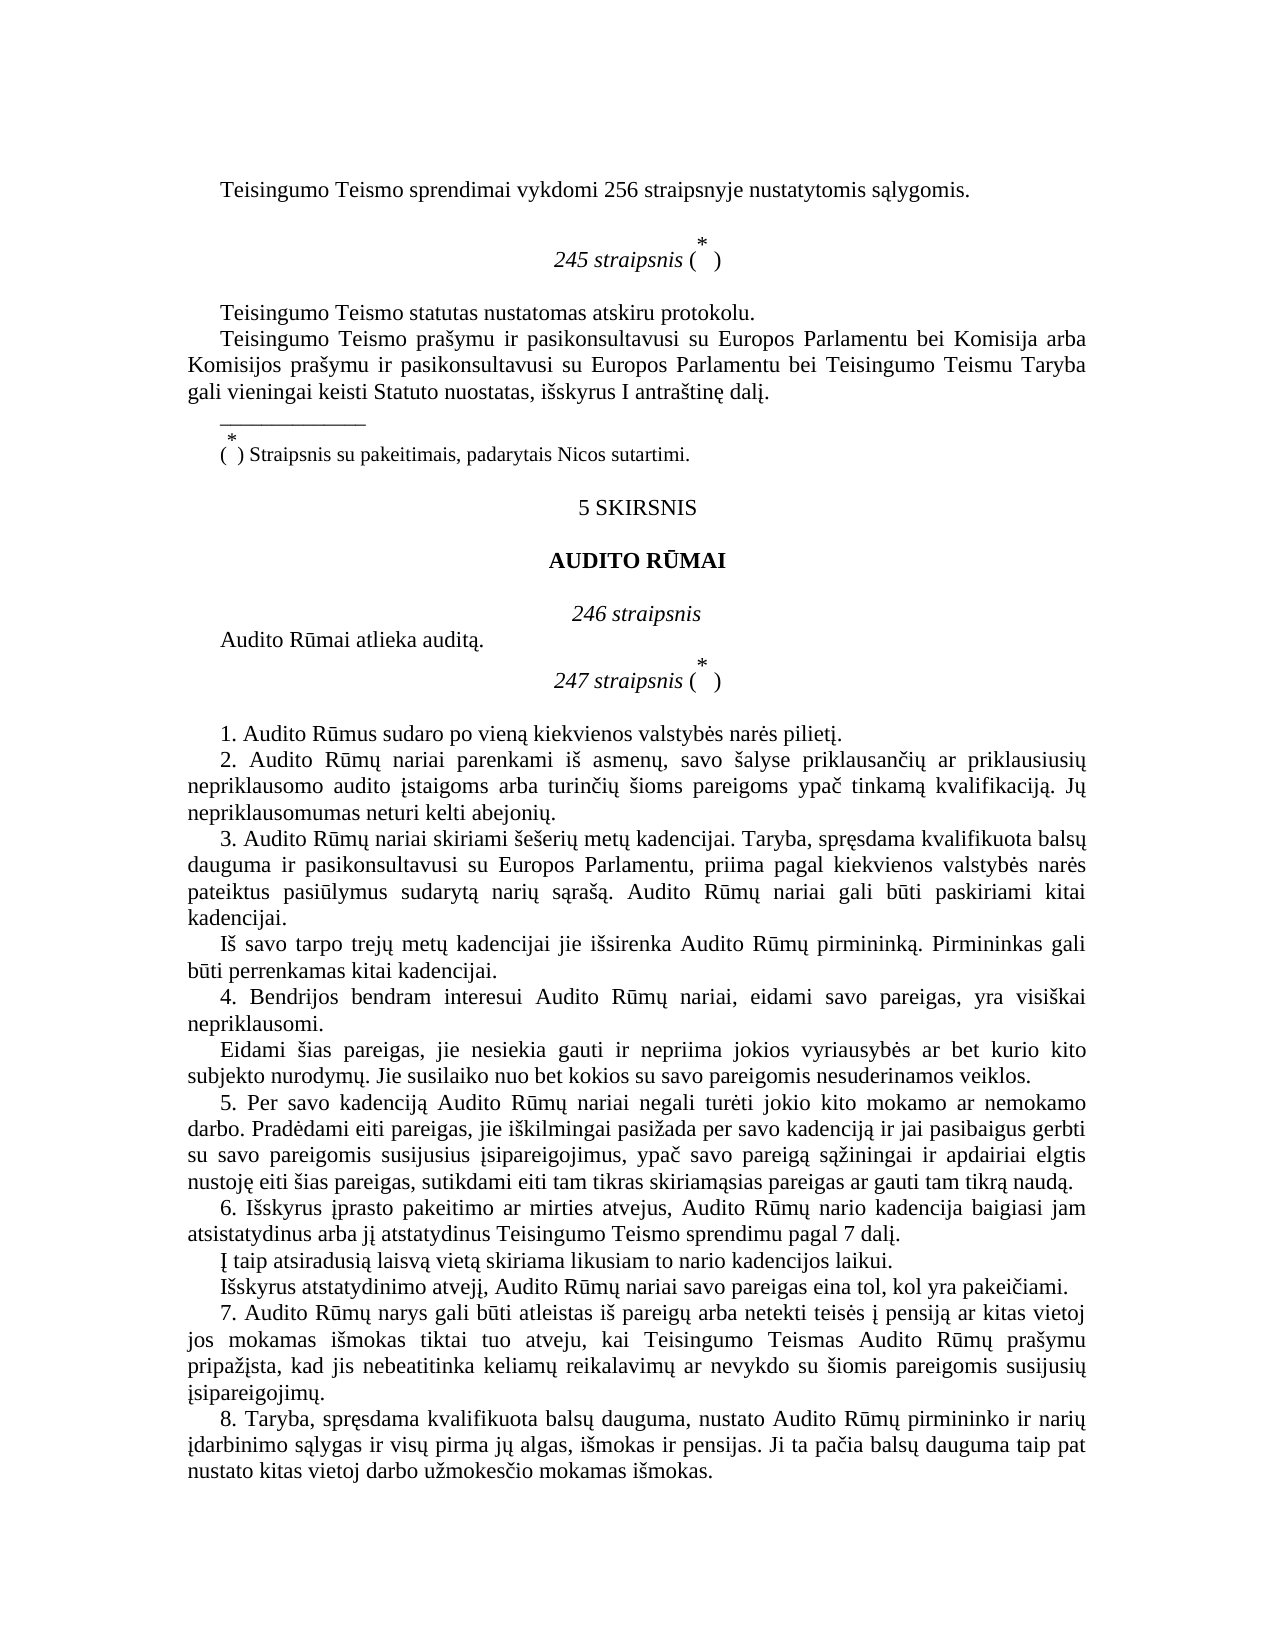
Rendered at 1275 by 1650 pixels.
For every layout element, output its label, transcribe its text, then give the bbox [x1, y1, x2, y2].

text Į taip atsiradusią laisvą vietą skiriama likusiam to nario kadencijos laikui. [187, 1247, 1088, 1273]
text 5 SKIRSNIS [187, 494, 1088, 521]
text 6. Išskyrus įprasto pakeitimo ar mirties atvejus, Audito Rūmų nario kadencija baigiasi jam atsistatydinus arba jį atstatydinus Teisingumo Teismo sprendimu pagal 7 dalį. [187, 1194, 1088, 1247]
text Teisingumo Teismo prašymu ir pasikonsultavusi su Europos Parlamentu bei Komisija arba Komisijos prašymu ir pasikonsultavusi su Europos Parlamentu bei Teisingumo Teismu Taryba gali vieningai keisti Statuto nuostatas, išskyrus I antraštinę dalį. [187, 325, 1088, 404]
text 247 straipsnis (* ) [187, 652, 1088, 693]
text Teisingumo Teismo sprendimai vykdomi 256 straipsnyje nustatytomis sąlygomis. [187, 176, 1088, 203]
text Iš savo tarpo trejų metų kadencijai jie išsirenka Audito Rūmų pirmininką. Pirmininkas gali būti perrenkamas kitai kadencijai. [187, 931, 1088, 983]
text 8. Taryba, spręsdama kvalifikuota balsų dauguma, nustato Audito Rūmų pirmininko ir narių įdarbinimo sąlygas ir visų pirma jų algas, išmokas ir pensijas. Ji ta pačia balsų dauguma taip pat nustato kitas vietoj darbo užmokesčio mokamas išmokas. [187, 1405, 1088, 1484]
text Eidami šias pareigas, jie nesiekia gauti ir nepriima jokios vyriausybės ar bet kurio kito subjekto nurodymų. Jie susilaiko nuo bet kokios su savo pareigomis nesuderinamos veiklos. [187, 1036, 1088, 1089]
text Išskyrus atstatydinimo atvejį, Audito Rūmų nariai savo pareigas eina tol, kol yra pakeičiami. [187, 1273, 1088, 1299]
text AUDITO RŪMAI [187, 547, 1088, 573]
text 1. Audito Rūmus sudaro po vieną kiekvienos valstybės narės pilietį. [187, 720, 1088, 746]
text 7. Audito Rūmų narys gali būti atleistas iš pareigų arba netekti teisės į pensiją ar kitas vietoj jos mokamas išmokas tiktai tuo atveju, kai Teisingumo Teismas Audito Rūmų prašymu pripažįsta, kad jis nebeatitinka keliamų reikalavimų ar nevykdo su šiomis pareigomis susijusių įsipareigojimų. [187, 1299, 1088, 1405]
text 3. Audito Rūmų nariai skiriami šešerių metų kadencijai. Taryba, spręsdama kvalifikuota balsų dauguma ir pasikonsultavusi su Europos Parlamentu, priima pagal kiekvienos valstybės narės pateiktus pasiūlymus sudarytą narių sąrašą. Audito Rūmų nariai gali būti paskiriami kitai kadencijai. [187, 825, 1088, 931]
text 245 straipsnis (* ) [187, 231, 1088, 272]
text (*) Straipsnis su pakeitimais, padarytais Nicos sutartimi. [187, 428, 1088, 466]
text 2. Audito Rūmų nariai parenkami iš asmenų, savo šalyse priklausančių ar priklausiusių nepriklausomo audito įstaigoms arba turinčių šioms pareigoms ypač tinkamą kvalifikaciją. Jų nepriklausomumas neturi kelti abejonių. [187, 746, 1088, 825]
text 5. Per savo kadenciją Audito Rūmų nariai negali turėti jokio kito mokamo ar nemokamo darbo. Pradėdami eiti pareigas, jie iškilmingai pasižada per savo kadenciją ir jai pasibaigus gerbti su savo pareigomis susijusius įsipareigojimus, ypač savo pareigą sąžiningai ir apdairiai elgtis nustoję eiti šias pareigas, sutikdami eiti tam tikras skiriamąsias pareigas ar gauti tam tikrą naudą. [187, 1089, 1088, 1194]
text 4. Bendrijos bendram interesui Audito Rūmų nariai, eidami savo pareigas, yra visiškai nepriklausomi. [187, 983, 1088, 1036]
text ______________ [187, 404, 1088, 428]
text Teisingumo Teismo statutas nustatomas atskiru protokolu. [187, 299, 1088, 325]
text 246 straipsnis [187, 600, 1088, 626]
text Audito Rūmai atlieka auditą. [187, 626, 1088, 652]
